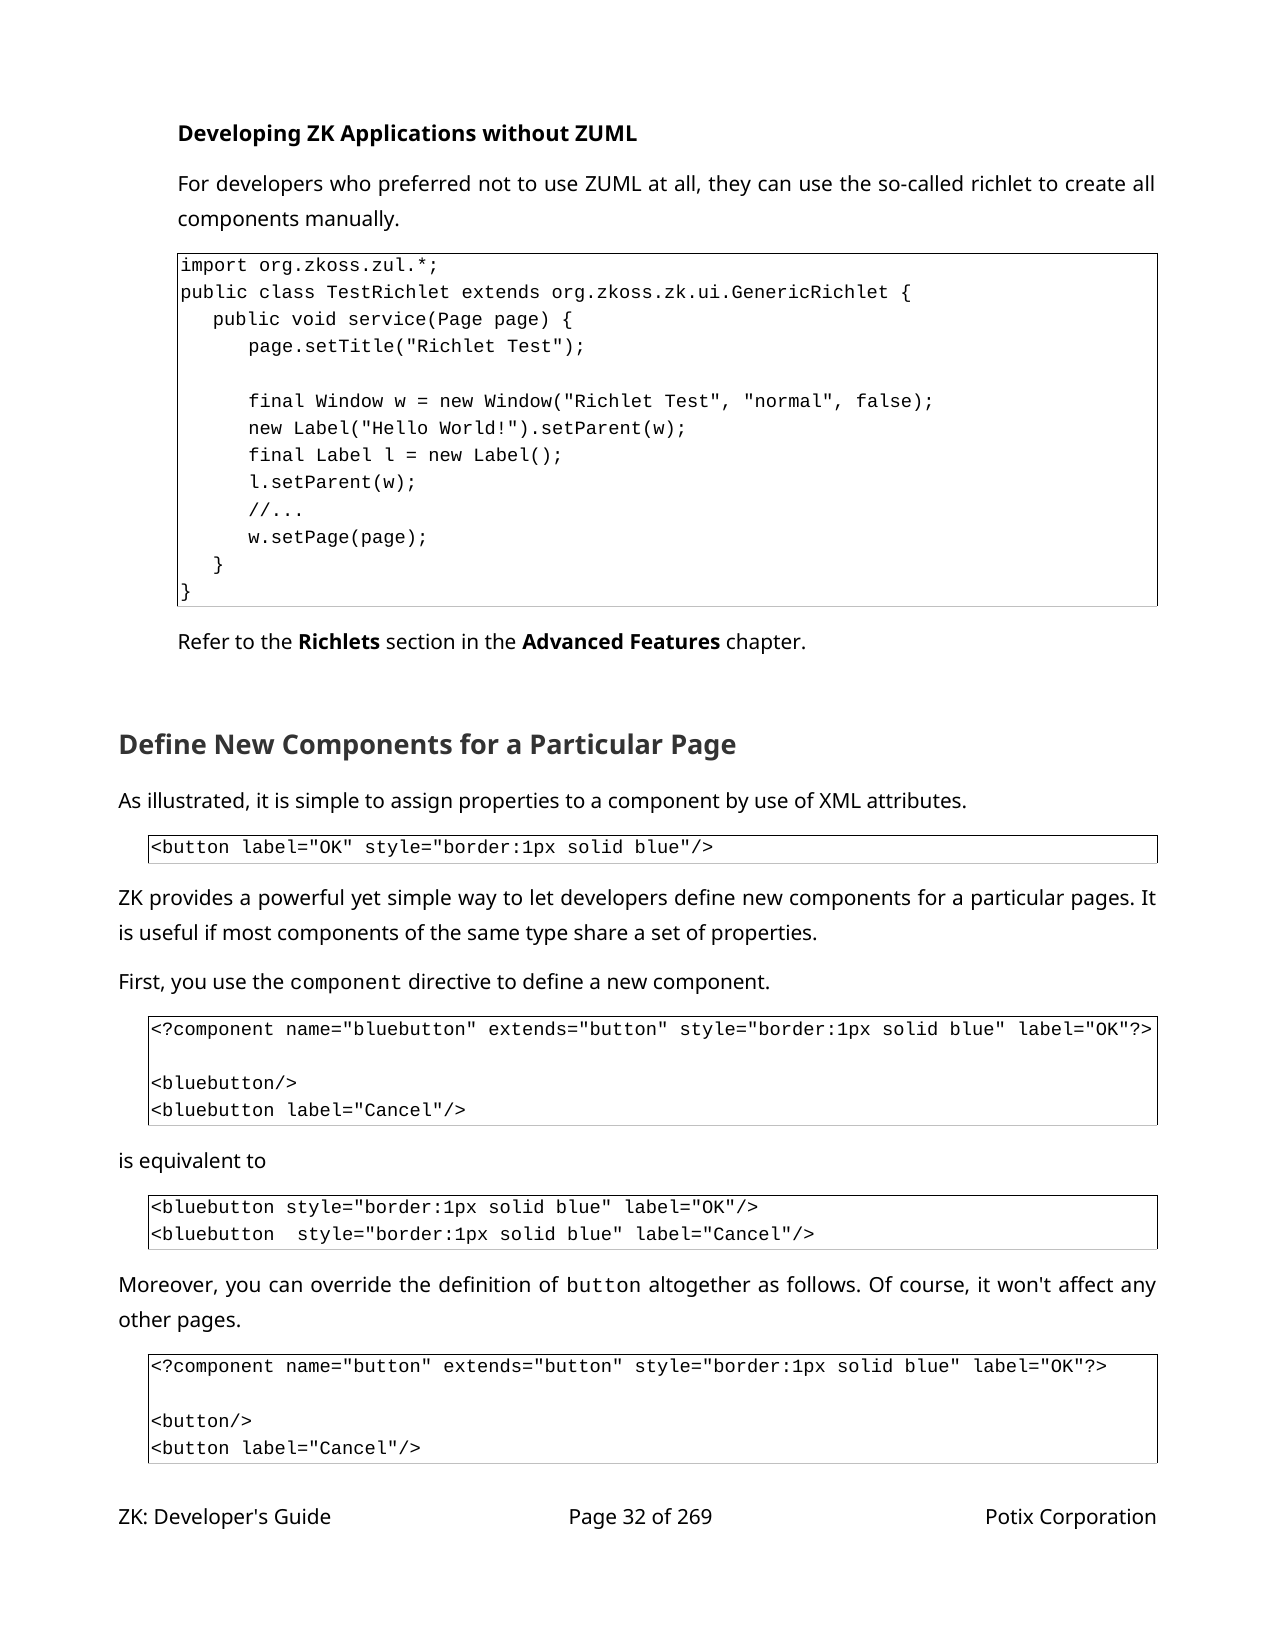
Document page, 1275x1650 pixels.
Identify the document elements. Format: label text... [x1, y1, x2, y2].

text <bluebutton label="Cancel"/> [149, 1098, 1157, 1125]
text } [178, 579, 1157, 606]
text <button/> [149, 1409, 1157, 1433]
text } [178, 552, 1157, 576]
text <button label="OK" style="border:1px solid blue"/> [149, 836, 1157, 863]
text Refer to the Richlets section in the Advanced Features chapter. [177, 627, 1157, 655]
subtitle Developing ZK Applications without ZUML [177, 118, 1157, 148]
text new Label("Hello World!").setParent(w); [178, 416, 1157, 440]
text <?component name="button" extends="button" style="border:1px solid blue" label="OK"?> [149, 1355, 1157, 1378]
text First, you use the component directive to define a new component. [118, 967, 1157, 996]
text l.setParent(w); [178, 470, 1157, 494]
text <bluebutton/> [149, 1071, 1157, 1095]
text <bluebutton style="border:1px solid blue" label="Cancel"/> [149, 1222, 1157, 1249]
text As illustrated, it is simple to assign properties to a component by use of XML attributes. [118, 786, 1157, 815]
text For developers who preferred not to use ZUML at all, they can use the so-called richlet to create all components manually. [177, 169, 1157, 232]
text <?component name="bluebutton" extends="button" style="border:1px solid blue" label="OK"?> [149, 1017, 1157, 1041]
text is equivalent to [118, 1146, 1157, 1174]
text import org.zkoss.zul.*; [178, 254, 1157, 277]
text ZK provides a powerful yet simple way to let developers define new components for a particular pages. It is useful if most components of the same type share a set of properties. [118, 883, 1157, 947]
text public class TestRichlet extends org.zkoss.zk.ui.GenericRichlet { [178, 280, 1157, 304]
text <button label="Cancel"/> [149, 1436, 1157, 1463]
text page.setTitle("Richlet Test"); [178, 334, 1157, 359]
text public void service(Page page) { [178, 307, 1157, 331]
text w.setPage(page); [178, 525, 1157, 549]
text //... [178, 497, 1157, 522]
text final Label l = new Label(); [178, 443, 1157, 467]
text <bluebutton style="border:1px solid blue" label="OK"/> [149, 1196, 1157, 1219]
text Moreover, you can override the definition of button altogether as follows. Of course, it won't affect any other pages. [118, 1270, 1157, 1334]
text final Window w = new Window("Richlet Test", "normal", false); [178, 389, 1157, 413]
subtitle Define New Components for a Particular Page [118, 726, 1157, 763]
